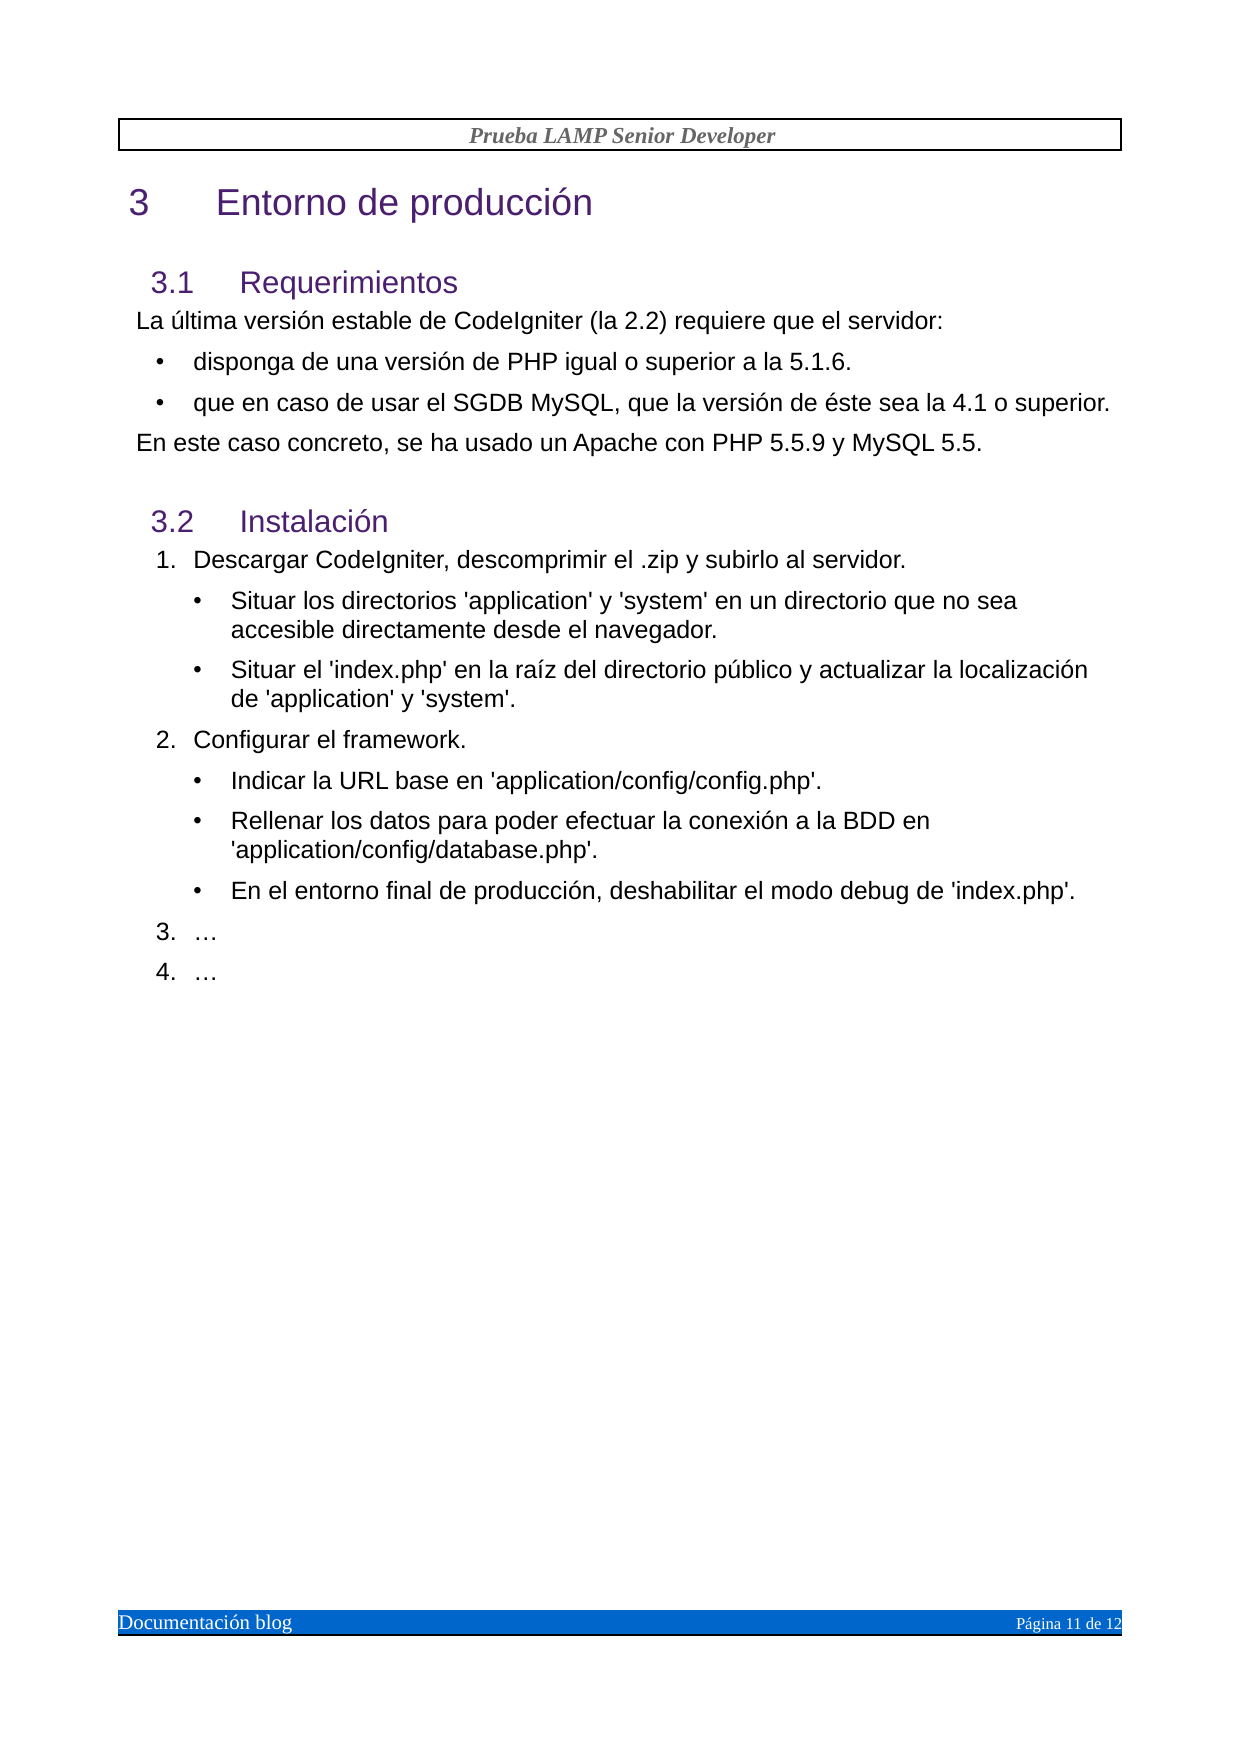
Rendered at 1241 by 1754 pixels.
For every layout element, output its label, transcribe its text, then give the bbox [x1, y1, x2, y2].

list … [156, 917, 1122, 945]
list En el entorno final de producción, deshabilitar el modo debug de 'index.php'. [193, 876, 1122, 905]
list disponga de una versión de PHP igual o superior a la 5.1.6. [156, 347, 1122, 376]
list Configurar el framework. [156, 725, 1122, 754]
text En este caso concreto, se ha usado un Apache con PHP 5.5.9 y MySQL 5.5. [118, 428, 1122, 457]
list Situar los directorios 'application' y 'system' en un directorio que no sea accesible directamente desde el navegador. [193, 586, 1122, 644]
list … [156, 957, 1122, 986]
subtitle Entorno de producción [118, 181, 1122, 224]
list Descargar CodeIgniter, descomprimir el .zip y subirlo al servidor. [156, 545, 1122, 574]
list que en caso de usar el SGDB MySQL, que la versión de éste sea la 4.1 o superior. [156, 387, 1122, 416]
list Situar el 'index.php' en la raíz del directorio público y actualizar la localización de 'application' y 'system'. [193, 656, 1122, 713]
list Indicar la URL base en 'application/config/config.php'. [193, 766, 1122, 794]
list Rellenar los datos para poder efectuar la conexión a la BDD en 'application/config/database.php'. [193, 806, 1122, 864]
text La última versión estable de CodeIgniter (la 2.2) requiere que el servidor: [118, 306, 1122, 335]
subtitle Requerimientos [142, 264, 1122, 300]
subtitle Instalación [142, 503, 1122, 539]
